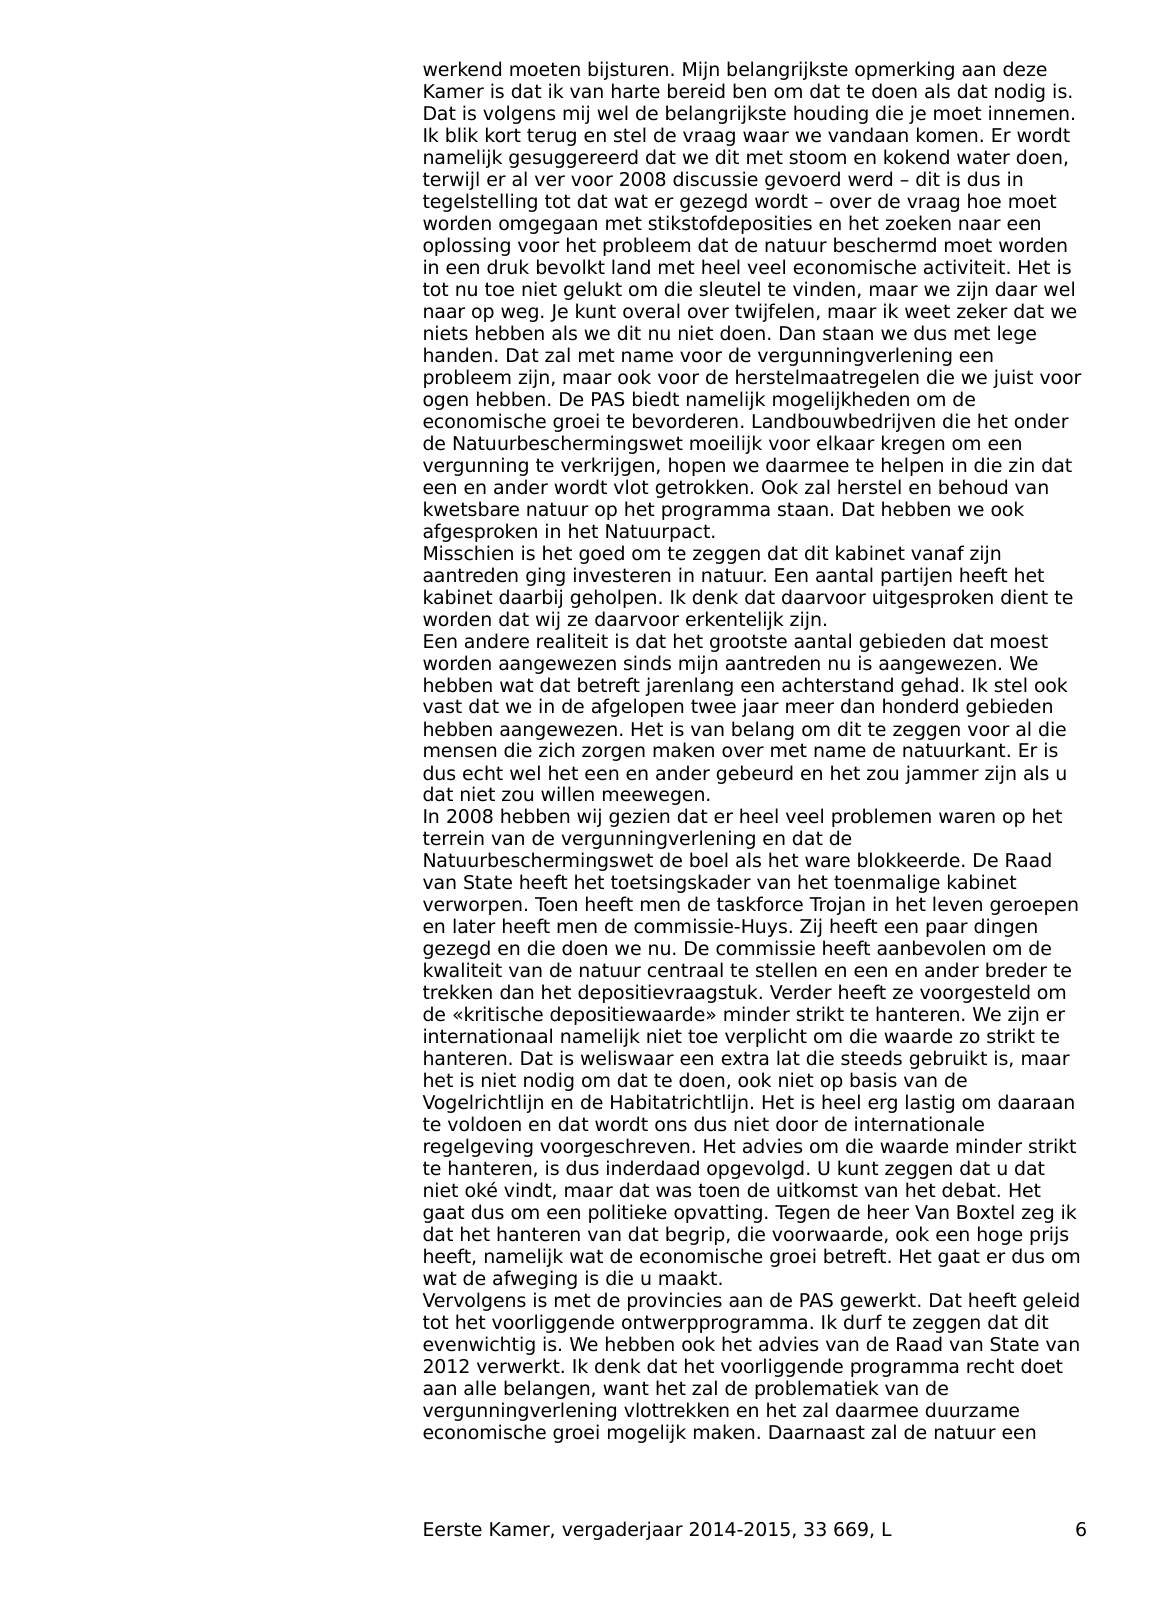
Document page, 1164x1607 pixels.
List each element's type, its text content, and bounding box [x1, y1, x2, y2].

text Vervolgens is met de provincies aan de PAS gewerkt. Dat heeft geleid tot het voorliggende ontwerpprogramma. Ik durf te zeggen dat dit evenwichtig is. We hebben ook het advies van de Raad van State van 2012 verwerkt. Ik denk dat het voorliggende programma recht doet aan alle belangen, want het zal de problematiek van de vergunningverlening vlottrekken en het zal daarmee duurzame economische groei mogelijk maken. Daarnaast zal de natuur een [422, 1290, 1087, 1444]
text werkend moeten bijsturen. Mijn belangrijkste opmerking aan deze Kamer is dat ik van harte bereid ben om dat te doen als dat nodig is. Dat is volgens mij wel de belangrijkste houding die je moet innemen. [422, 59, 1087, 125]
text Misschien is het goed om te zeggen dat dit kabinet vanaf zijn aantreden ging investeren in natuur. Een aantal partijen heeft het kabinet daarbij geholpen. Ik denk dat daarvoor uitgesproken dient te worden dat wij ze daarvoor erkentelijk zijn. [422, 543, 1087, 631]
text In 2008 hebben wij gezien dat er heel veel problemen waren op het terrein van de vergunningverlening en dat de Natuurbeschermingswet de boel als het ware blokkeerde. De Raad van State heeft het toetsingskader van het toenmalige kabinet verworpen. Toen heeft men de taskforce Trojan in het leven geroepen en later heeft men de commissie-Huys. Zij heeft een paar dingen gezegd en die doen we nu. De commissie heeft aanbevolen om de kwaliteit van de natuur centraal te stellen en een en ander breder te trekken dan het depositievraagstuk. Verder heeft ze voorgesteld om de «kritische depositiewaarde» minder strikt te hanteren. We zijn er internationaal namelijk niet toe verplicht om die waarde zo strikt te hanteren. Dat is weliswaar een extra lat die steeds gebruikt is, maar het is niet nodig om dat te doen, ook niet op basis van de Vogelrichtlijn en de Habitatrichtlijn. Het is heel erg lastig om daaraan te voldoen en dat wordt ons dus niet door de internationale regelgeving voorgeschreven. Het advies om die waarde minder strikt te hanteren, is dus inderdaad opgevolgd. U kunt zeggen dat u dat niet oké vindt, maar dat was toen de uitkomst van het debat. Het gaat dus om een politieke opvatting. Tegen de heer Van Boxtel zeg ik dat het hanteren van dat begrip, die voorwaarde, ook een hoge prijs heeft, namelijk wat de economische groei betreft. Het gaat er dus om wat de afweging is die u maakt. [422, 806, 1087, 1290]
text Ik blik kort terug en stel de vraag waar we vandaan komen. Er wordt namelijk gesuggereerd dat we dit met stoom en kokend water doen, terwijl er al ver voor 2008 discussie gevoerd werd – dit is dus in tegelstelling tot dat wat er gezegd wordt – over de vraag hoe moet worden omgegaan met stikstofdeposities en het zoeken naar een oplossing voor het probleem dat de natuur beschermd moet worden in een druk bevolkt land met heel veel economische activiteit. Het is tot nu toe niet gelukt om die sleutel te vinden, maar we zijn daar wel naar op weg. Je kunt overal over twijfelen, maar ik weet zeker dat we niets hebben als we dit nu niet doen. Dan staan we dus met lege handen. Dat zal met name voor de vergunningverlening een probleem zijn, maar ook voor de herstelmaatregelen die we juist voor ogen hebben. De PAS biedt namelijk mogelijkheden om de economische groei te bevorderen. Landbouwbedrijven die het onder de Natuurbeschermingswet moeilijk voor elkaar kregen om een vergunning te verkrijgen, hopen we daarmee te helpen in die zin dat een en ander wordt vlot getrokken. Ook zal herstel en behoud van kwetsbare natuur op het programma staan. Dat hebben we ook afgesproken in het Natuurpact. [422, 125, 1087, 543]
text Een andere realiteit is dat het grootste aantal gebieden dat moest worden aangewezen sinds mijn aantreden nu is aangewezen. We hebben wat dat betreft jarenlang een achterstand gehad. Ik stel ook vast dat we in de afgelopen twee jaar meer dan honderd gebieden hebben aangewezen. Het is van belang om dit te zeggen voor al die mensen die zich zorgen maken over met name de natuurkant. Er is dus echt wel het een en ander gebeurd en het zou jammer zijn als u dat niet zou willen meewegen. [422, 631, 1087, 806]
